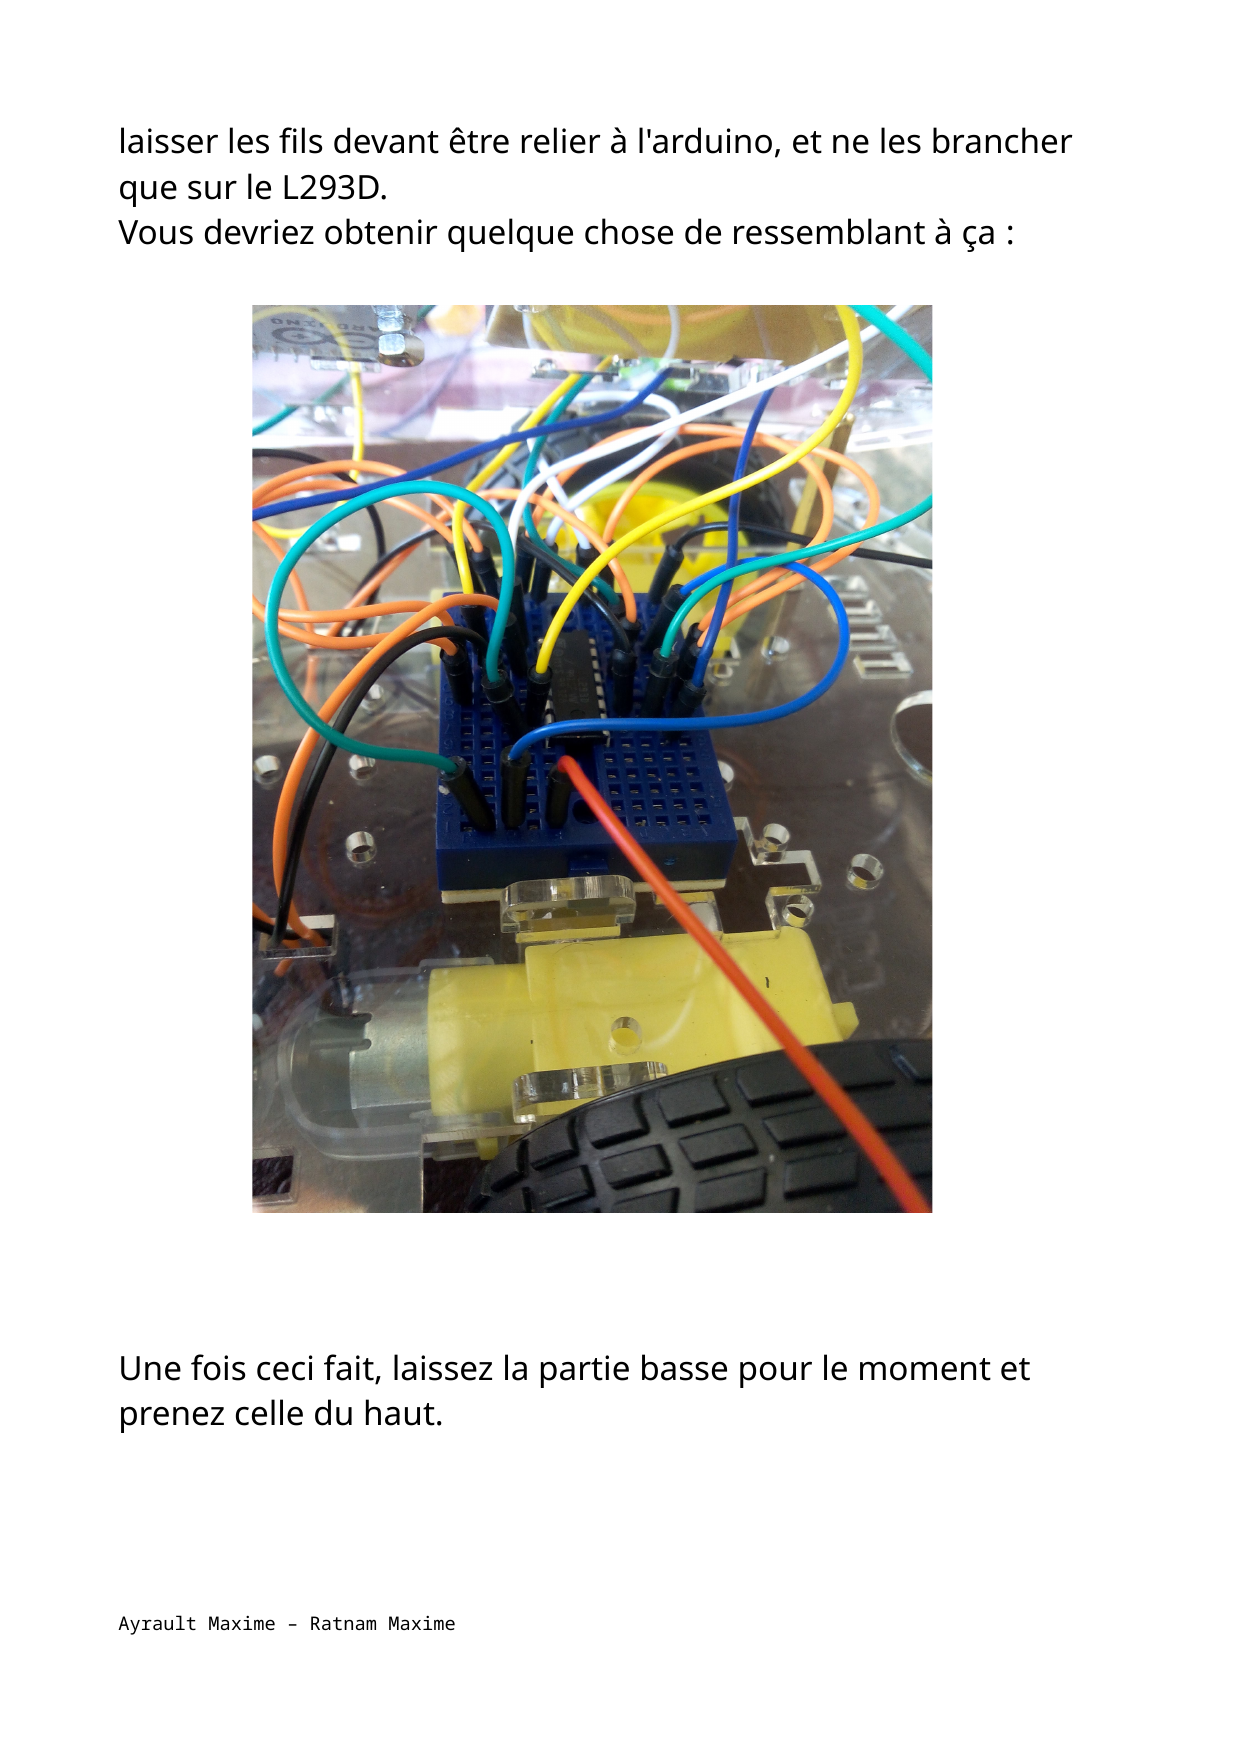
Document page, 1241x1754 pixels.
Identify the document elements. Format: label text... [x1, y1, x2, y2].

picture [252, 305, 933, 1213]
text laisser les fils devant être relier à l'arduino, et ne les brancher que sur le L293D. Vous devriez obtenir quelque chose de ressemblant à ça : [118, 118, 1122, 300]
text Une fois ceci fait, laissez la partie basse pour le moment et prenez celle du haut. [118, 1344, 1122, 1435]
